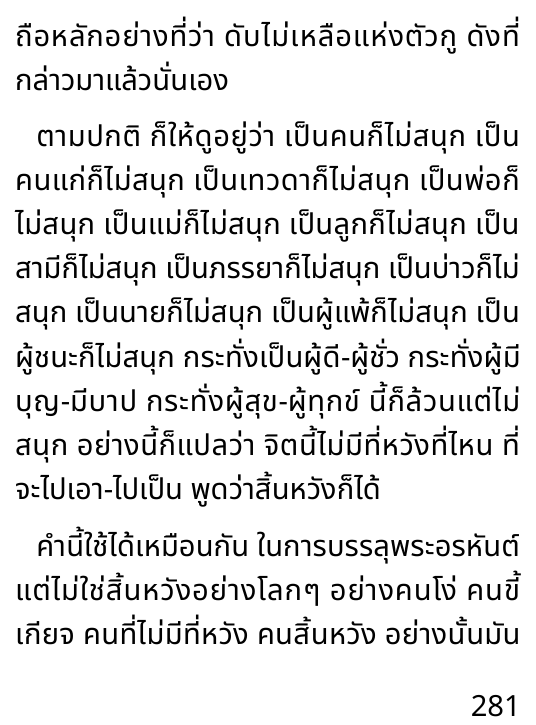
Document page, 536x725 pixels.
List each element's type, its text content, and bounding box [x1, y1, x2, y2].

text ตามปกติ ก็ให้ดูอยู่ว่า เป็นคนก็ไม่สนุก เป็นคนแก่ก็ไม่สนุก เป็นเทวดาก็ไม่สนุก เป็นพ่อก็ไม่สนุก เป็นแม่ก็ไม่สนุก เป็นลูกก็ไม่สนุก เป็นสามีก็ไม่สนุก เป็นภรรยาก็ไม่สนุก เป็นบ่าวก็ไม่สนุก เป็นนายก็ไม่สนุก เป็นผู้แพ้ก็ไม่สนุก เป็นผู้ชนะก็ไม่สนุก กระทั่งเป็นผู้ดี-ผู้ชั่ว กระทั่งผู้มีบุญ-มีบาป กระทั่งผู้สุข-ผู้ทุกข์ นี้ก็ล้วนแต่ไม่สนุก อย่างนี้ก็แปลว่า จิตนี้ไม่มีที่หวังที่ไหน ที่จะไปเอา-ไปเป็น พูดว่าสิ้นหวังก็ได้ [15, 116, 521, 513]
text ถือหลักอย่างที่ว่า ดับไม่เหลือแห่งตัวกู ดังที่กล่าวมาแล้วนั่นเอง [15, 15, 521, 103]
text คำนี้ใช้ได้เหมือนกัน ในการบรรลุพระอรหันต์ แต่ไม่ใช่สิ้นหวังอย่างโลกๆ อย่างคนโง่ คนขี้เกียจ คนที่ไม่มีที่หวัง คนสิ้นหวัง อย่างนั้นมัน [15, 525, 521, 657]
